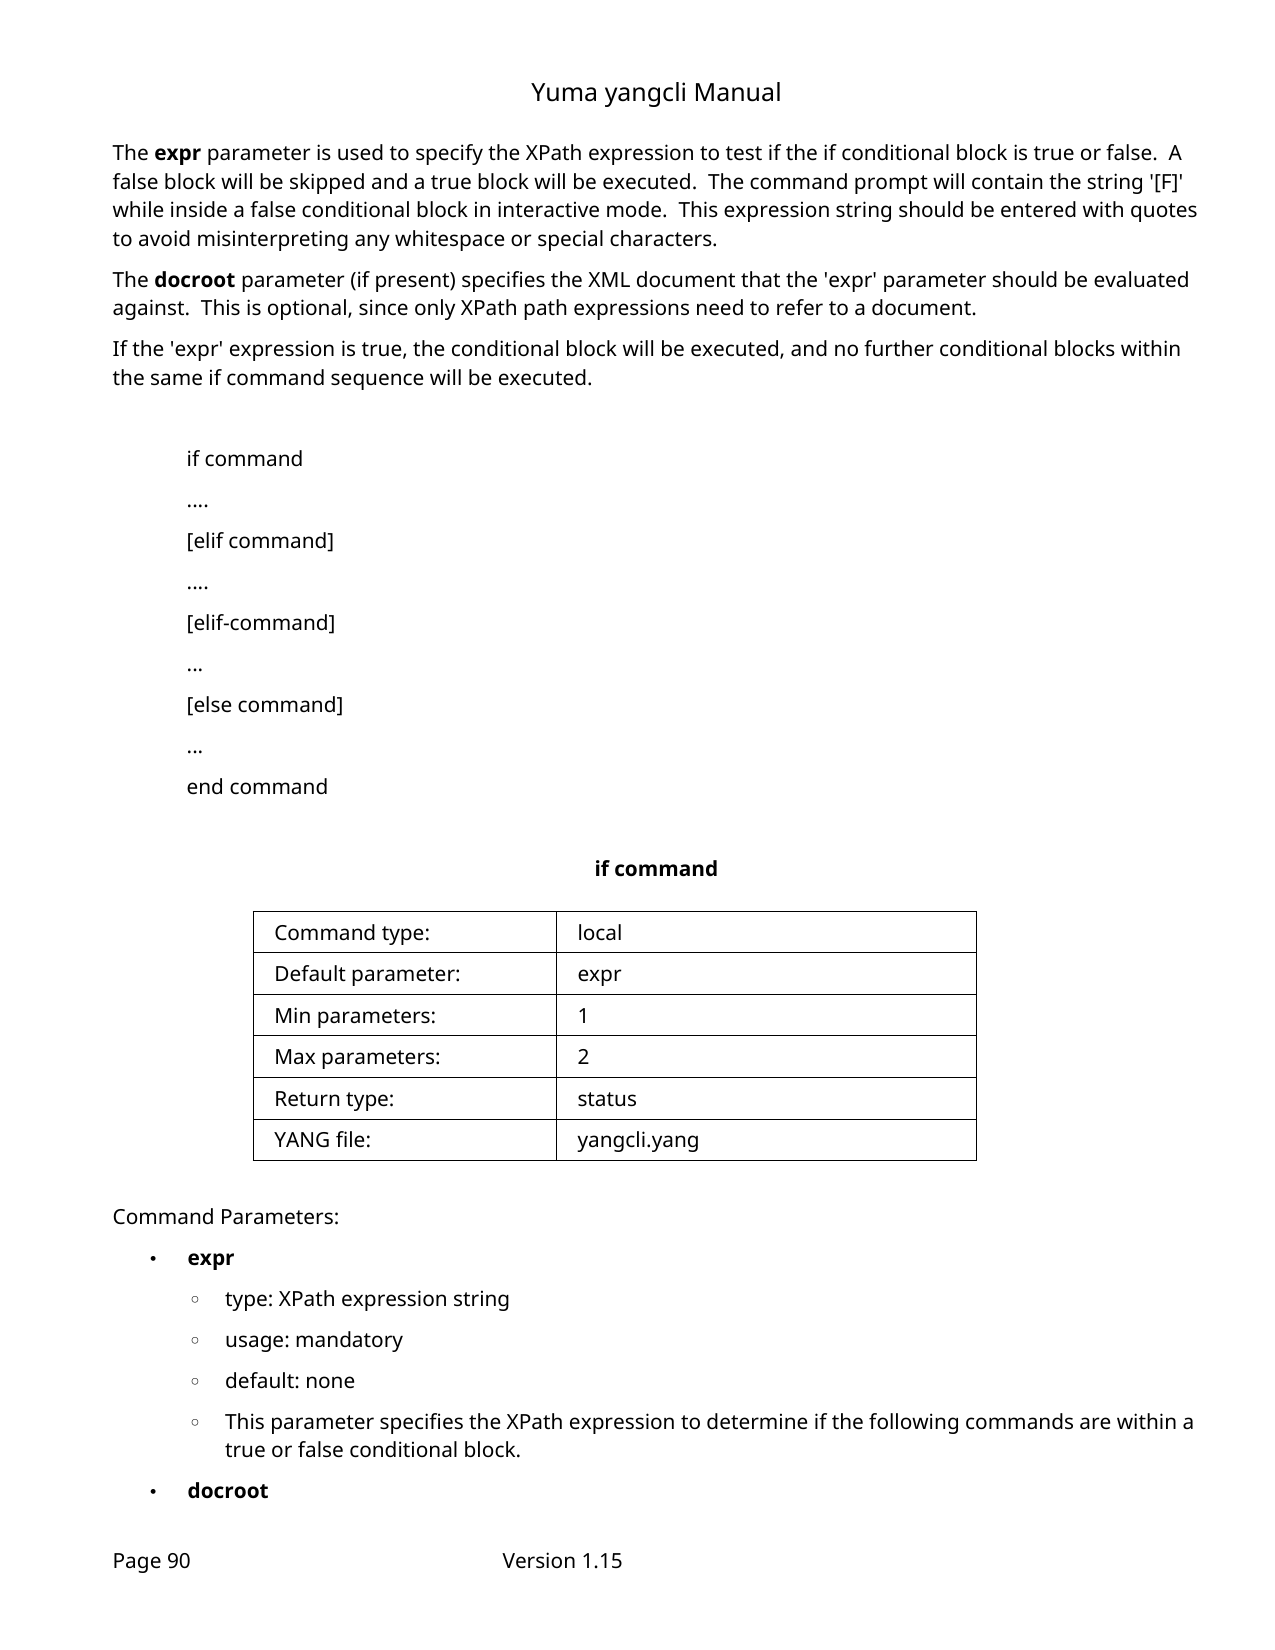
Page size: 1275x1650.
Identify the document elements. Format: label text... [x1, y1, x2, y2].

table_cell 1 [557, 995, 976, 1035]
list default: none [187, 1366, 1200, 1394]
table_cell Return type: [254, 1078, 556, 1118]
text ... [112, 649, 1200, 678]
table_cell Min parameters: [254, 995, 556, 1035]
text The docroot parameter (if present) specifies the XML document that the 'expr' parameter should be evaluated against. This is optional, since only XPath path expressions need to refer to a document. [112, 265, 1200, 322]
table_cell YANG file: [254, 1120, 556, 1160]
text Command Parameters: [112, 1202, 1200, 1231]
text The expr parameter is used to specify the XPath expression to test if the if conditional block is true or false. A false block will be skipped and a true block will be executed. The command prompt will contain the string '[F]' while inside a false conditional block in interactive mode. This expression string should be entered with quotes to avoid misinterpreting any whitespace or special characters. [112, 138, 1200, 252]
text ... [112, 731, 1200, 759]
subtitle if command [127, 854, 1185, 882]
text end command [112, 772, 1200, 800]
table_cell 2 [557, 1036, 976, 1077]
table_header Command type: [254, 912, 556, 952]
list docroot [150, 1476, 1200, 1504]
text .... [112, 567, 1200, 596]
text if command [112, 444, 1200, 473]
list type: XPath expression string [187, 1284, 1200, 1312]
table_header local [557, 912, 976, 952]
text .... [112, 485, 1200, 514]
text [elif command] [112, 526, 1200, 555]
table_cell Default parameter: [254, 953, 556, 994]
table_cell expr [557, 953, 976, 994]
text [else command] [112, 690, 1200, 718]
table_cell status [557, 1078, 976, 1118]
list expr [150, 1243, 1200, 1271]
text [elif-command] [112, 608, 1200, 637]
list usage: mandatory [187, 1325, 1200, 1353]
table_cell Max parameters: [254, 1036, 556, 1077]
text If the 'expr' expression is true, the conditional block will be executed, and no further conditional blocks within the same if command sequence will be executed. [112, 334, 1200, 391]
list This parameter specifies the XPath expression to determine if the following commands are within a true or false conditional block. [187, 1407, 1200, 1464]
table_cell yangcli.yang [557, 1120, 976, 1160]
